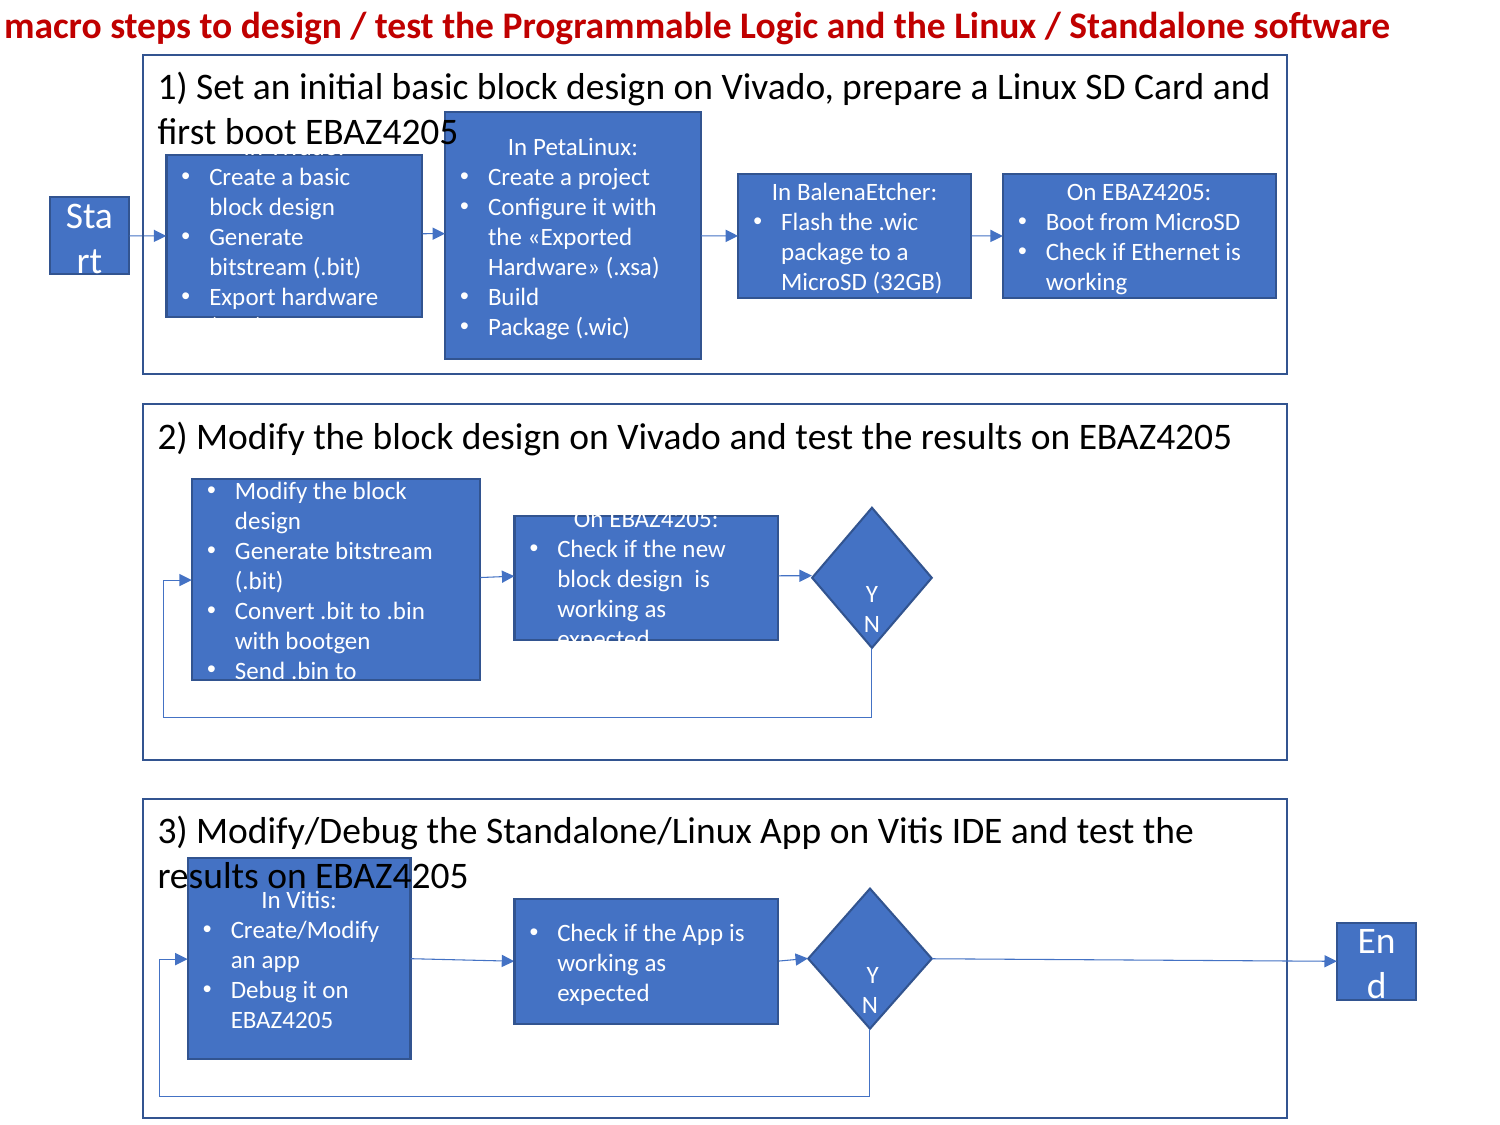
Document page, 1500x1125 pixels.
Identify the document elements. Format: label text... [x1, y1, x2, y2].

text_box 3) Modify/Debug the Standalone/Linux App on Vitis IDE and test the results on EBAZ4205 [142, 798, 1287, 1119]
text_box Check if the App is working as expected [514, 899, 778, 1024]
text_box Start [50, 197, 129, 274]
text_box End [1337, 923, 1416, 1000]
text_box 3 macro steps to design / test the Programmable Logic and the Linux / Standalone software [0, 0, 1425, 54]
text_box 1) Set an initial basic block design on Vivado, prepare a Linux SD Card and first boot EBAZ4205 [142, 54, 1287, 374]
text_box 2) Modify the block design on Vivado and test the results on EBAZ4205 [142, 404, 1287, 761]
